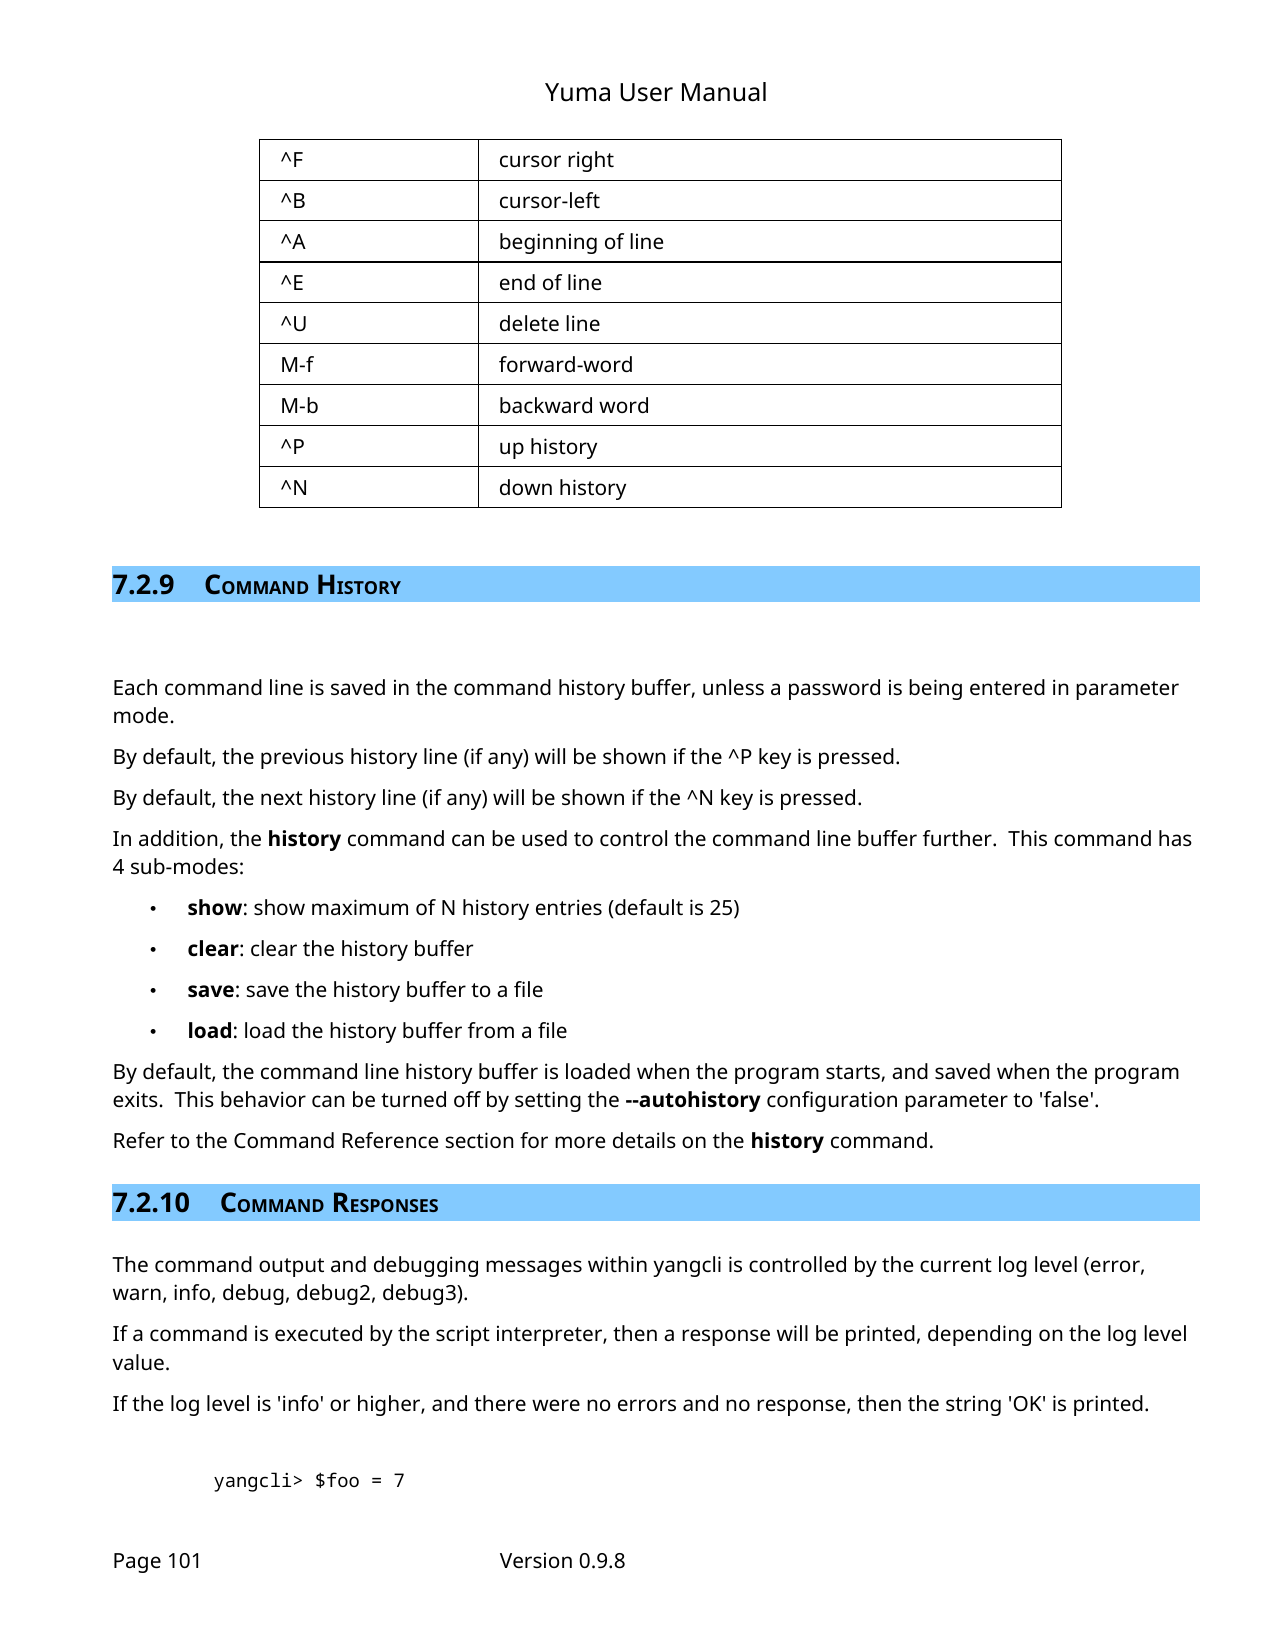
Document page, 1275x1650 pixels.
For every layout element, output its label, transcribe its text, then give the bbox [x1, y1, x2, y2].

text If a command is executed by the script interpreter, then a response will be printed, depending on the log level value. [112, 1319, 1200, 1376]
table_cell end of line [479, 263, 1061, 302]
text In addition, the history command can be used to control the command line buffer further. This command has 4 sub-modes: [112, 824, 1200, 881]
list save: save the history buffer to a file [150, 975, 1200, 1003]
table_cell ^N [260, 467, 478, 507]
table_cell M-b [260, 385, 478, 425]
table_cell ^F [260, 140, 478, 179]
table_cell delete line [479, 303, 1061, 343]
table_cell ^A [260, 221, 478, 261]
table_cell forward-word [479, 344, 1061, 384]
list clear: clear the history buffer [150, 934, 1200, 963]
table_cell ^U [260, 303, 478, 343]
text If the log level is 'info' or higher, and there were no errors and no response, then the string 'OK' is printed. [112, 1389, 1200, 1417]
table_cell beginning of line [479, 221, 1061, 261]
text The command output and debugging messages within yangcli is controlled by the current log level (error, warn, info, debug, debug2, debug3). [112, 1250, 1200, 1307]
text yangcli> $foo = 7 [139, 1467, 1200, 1493]
table_cell down history [479, 467, 1061, 507]
subtitle Command Responses [112, 1184, 1200, 1221]
table_cell ^P [260, 426, 478, 466]
table_cell backward word [479, 385, 1061, 425]
text Refer to the Command Reference section for more details on the history command. [112, 1126, 1200, 1155]
list show: show maximum of N history entries (default is 25) [150, 893, 1200, 922]
text By default, the command line history buffer is loaded when the program starts, and saved when the program exits. This behavior can be turned off by setting the --autohistory configuration parameter to 'false'. [112, 1057, 1200, 1114]
table_cell ^B [260, 181, 478, 220]
text By default, the next history line (if any) will be shown if the ^N key is pressed. [112, 783, 1200, 811]
subtitle Command History [112, 566, 1200, 602]
text By default, the previous history line (if any) will be shown if the ^P key is pressed. [112, 742, 1200, 770]
table_cell ^E [260, 263, 478, 302]
table_cell up history [479, 426, 1061, 466]
table_cell M-f [260, 344, 478, 384]
list load: load the history buffer from a file [150, 1016, 1200, 1044]
table_cell cursor right [479, 140, 1061, 179]
text Each command line is saved in the command history buffer, unless a password is being entered in parameter mode. [112, 673, 1200, 729]
table_cell cursor-left [479, 181, 1061, 220]
